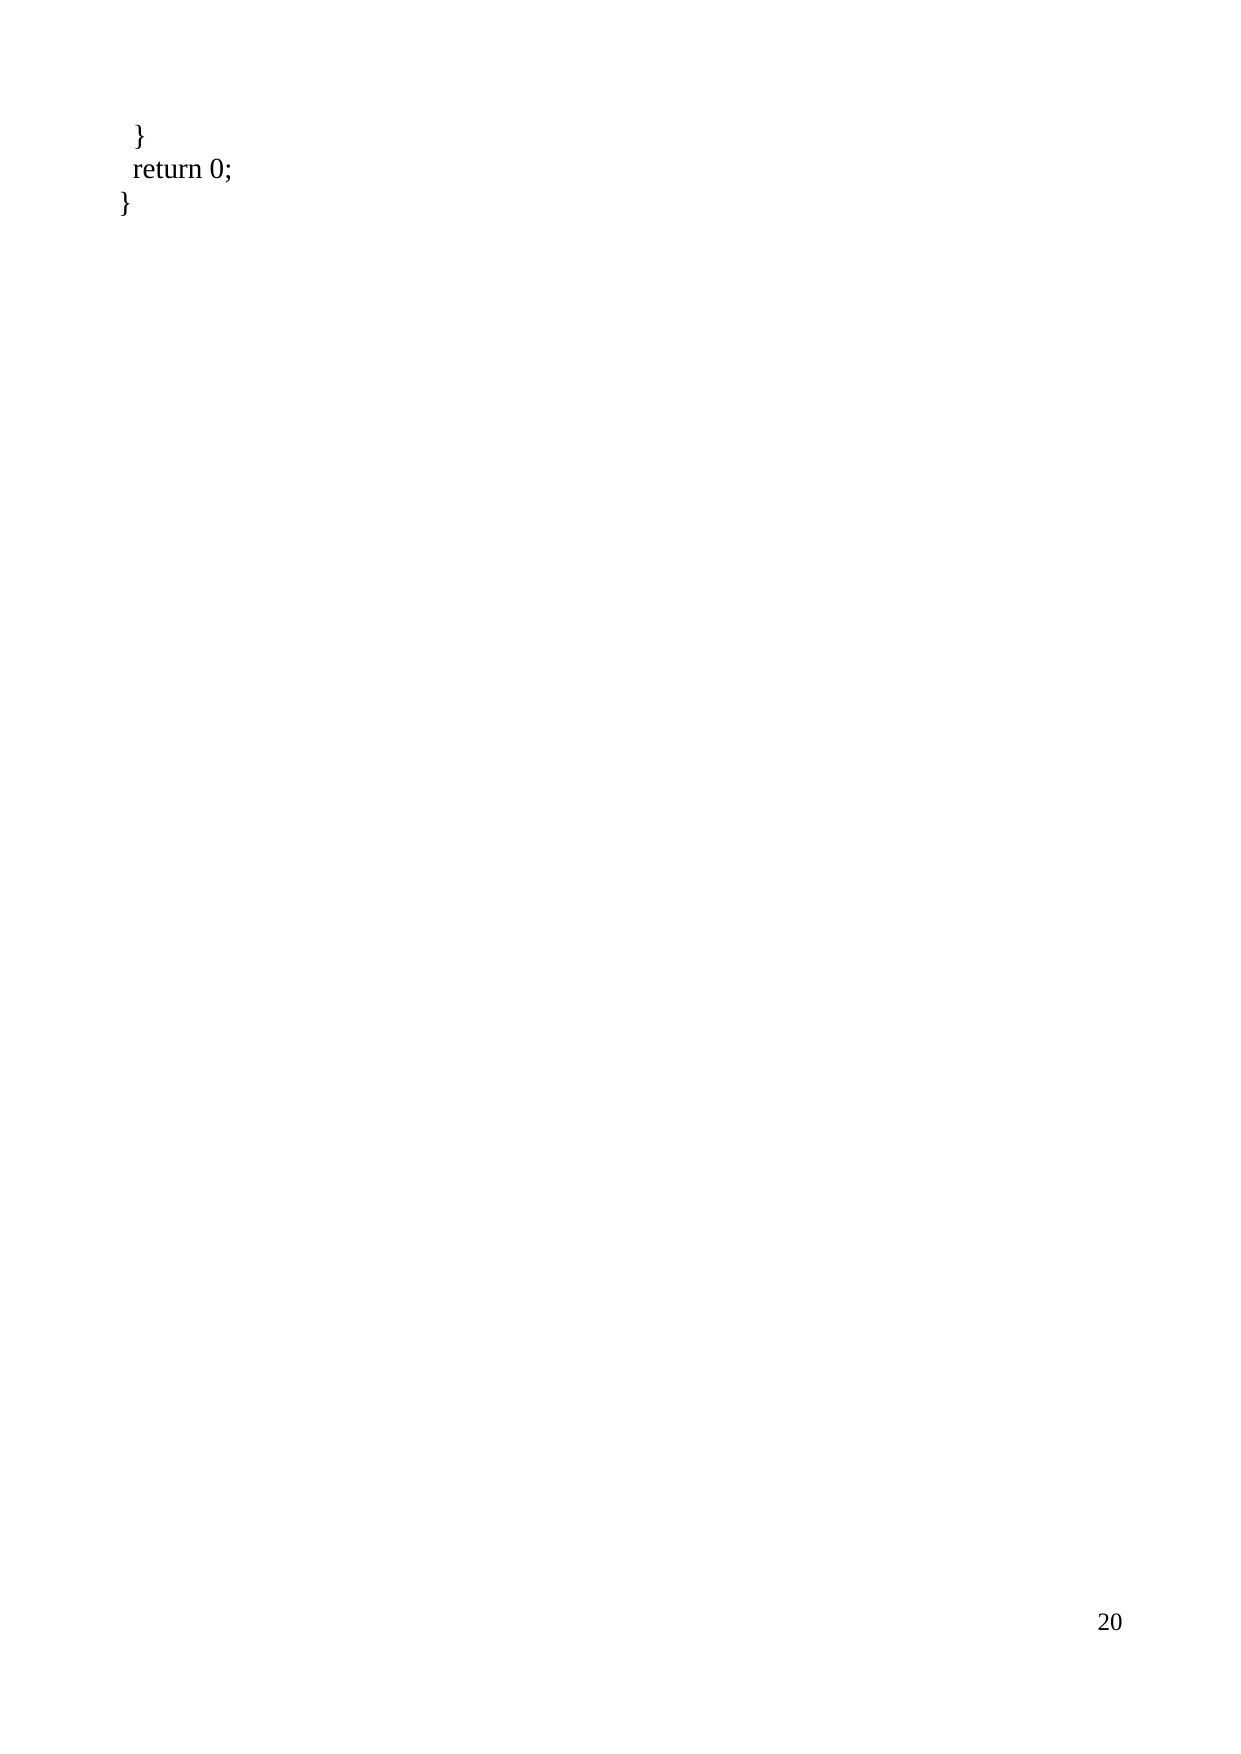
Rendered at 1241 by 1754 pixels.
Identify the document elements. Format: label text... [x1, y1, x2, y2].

text return 0; [118, 152, 1122, 185]
text } [118, 118, 1122, 152]
text } [118, 185, 1122, 219]
